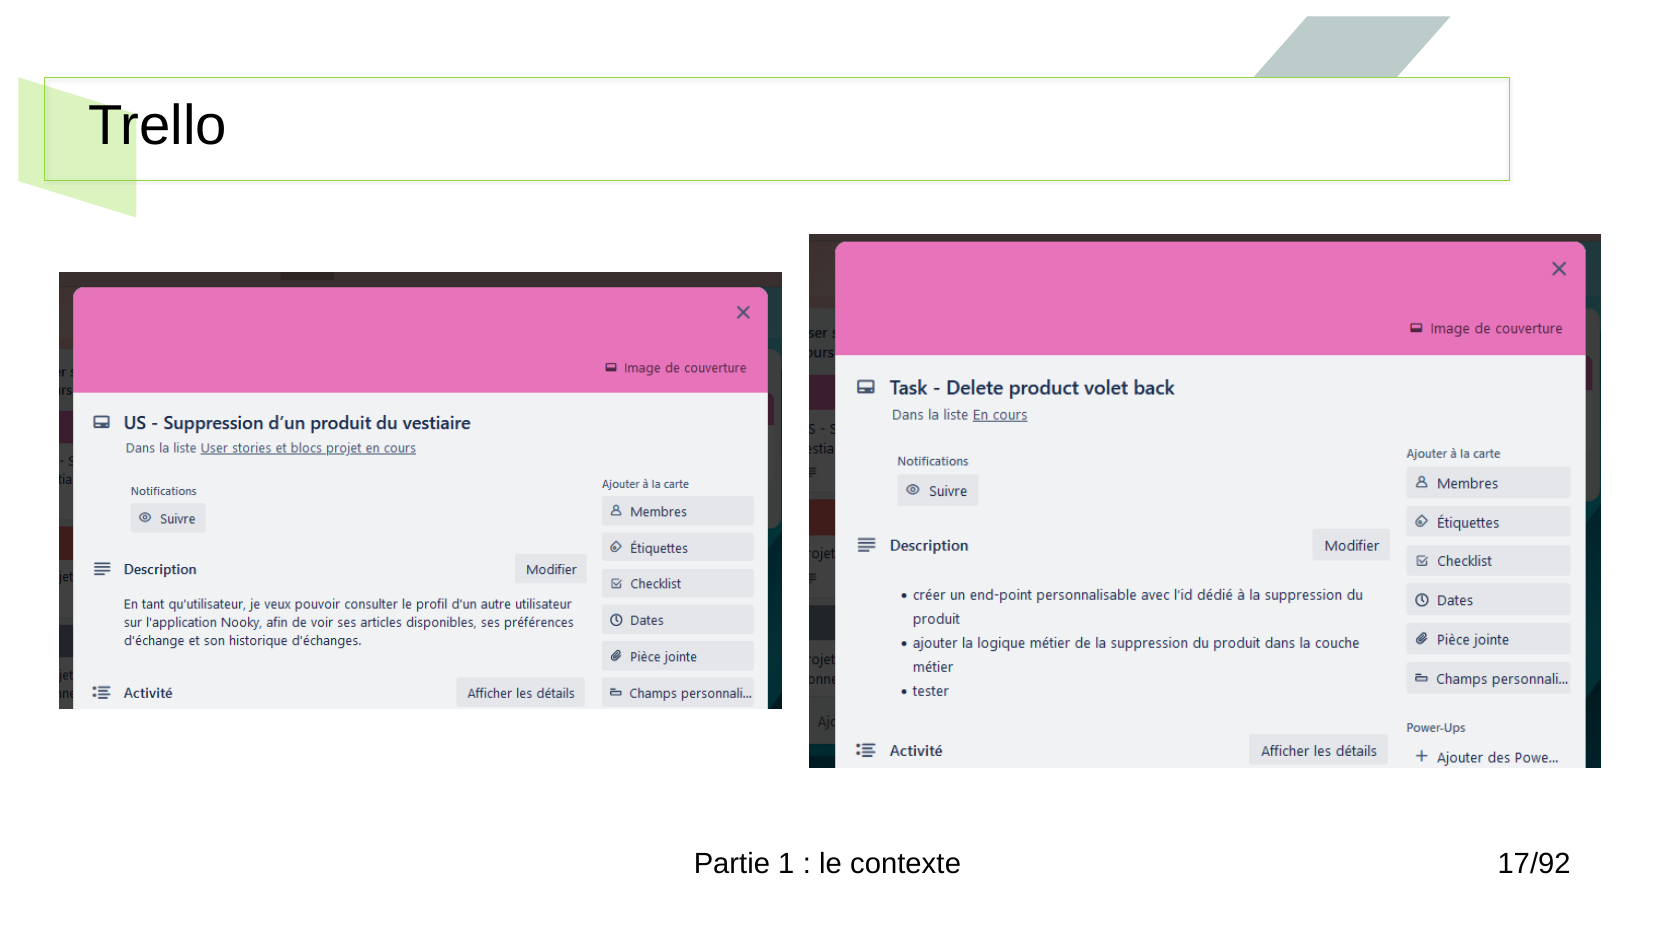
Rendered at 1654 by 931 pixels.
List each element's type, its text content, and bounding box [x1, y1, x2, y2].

picture [59, 272, 782, 709]
title Trello [88, 73, 1506, 178]
picture [809, 234, 1601, 768]
